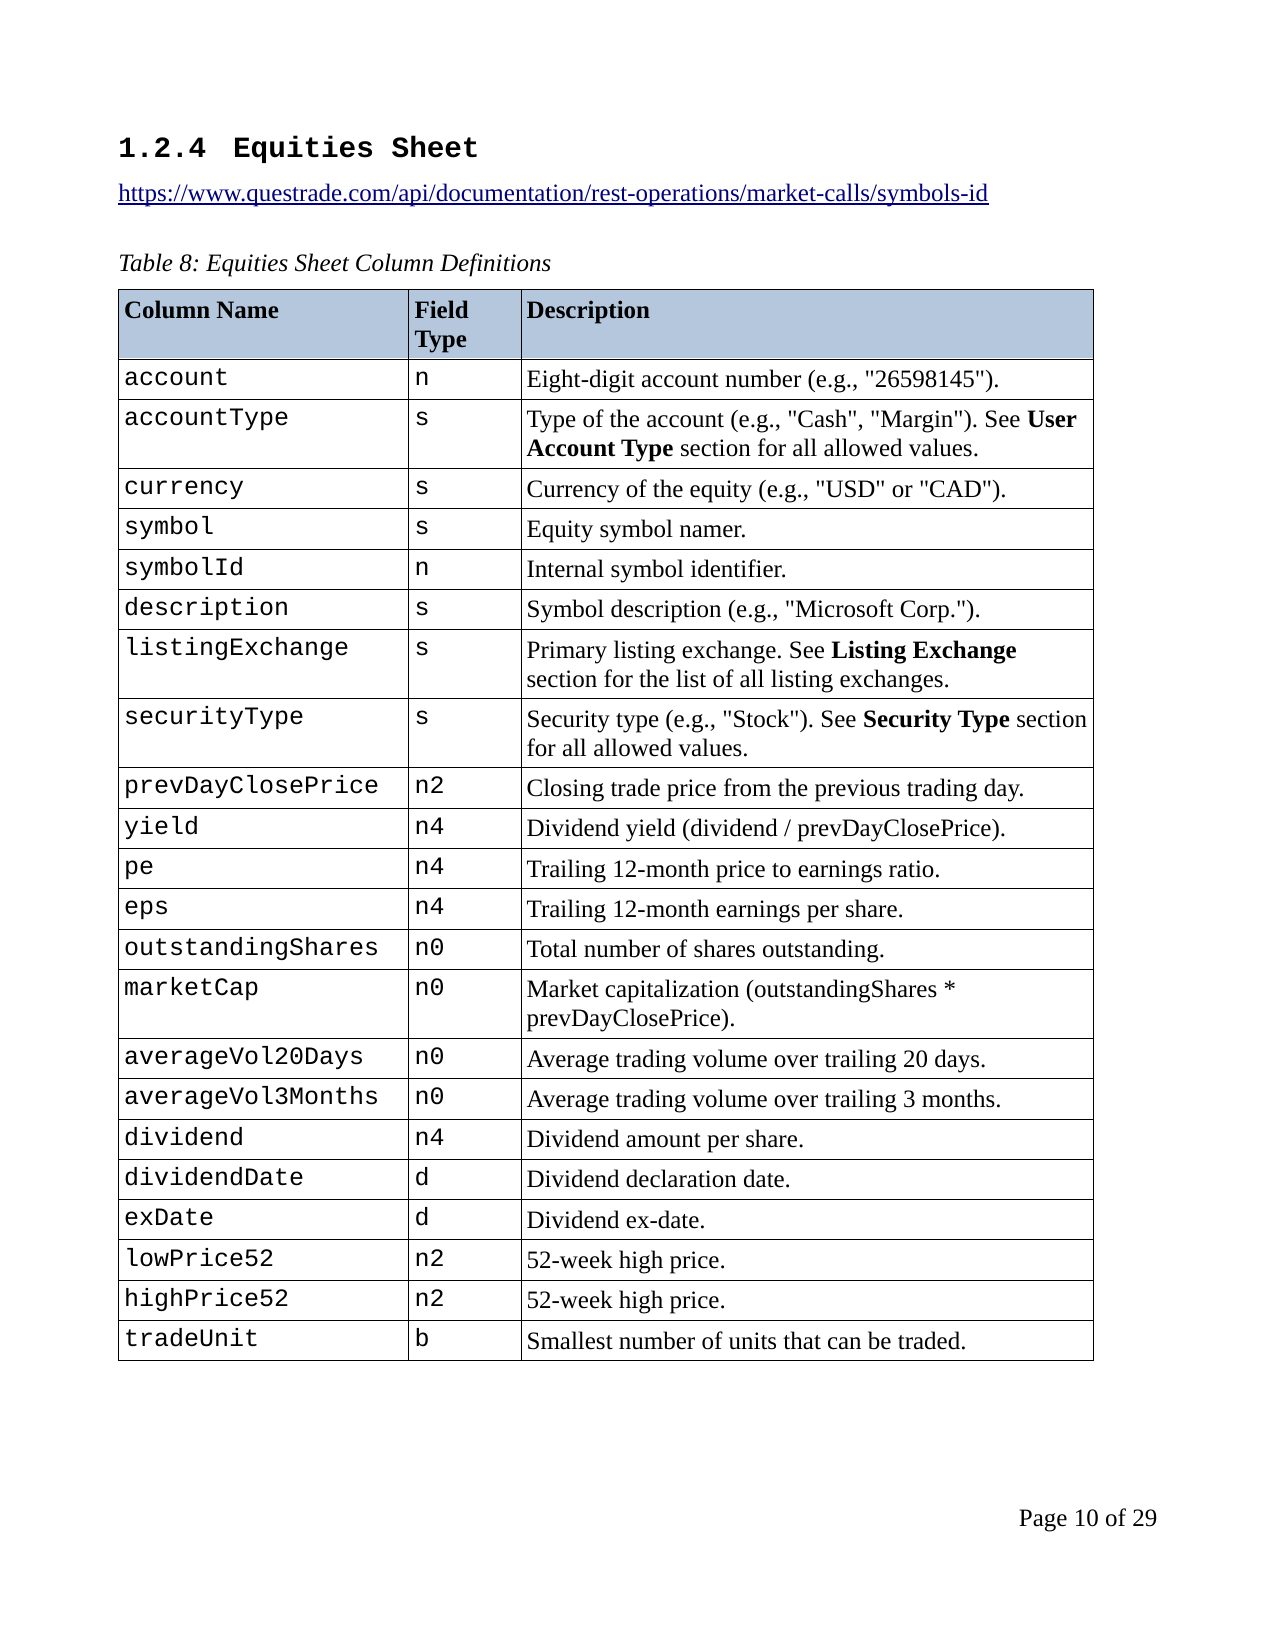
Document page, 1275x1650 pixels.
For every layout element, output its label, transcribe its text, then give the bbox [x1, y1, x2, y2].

table_cell Type of the account (e.g., "Cash", "Margin"). See User Account Type section for all allowed values. [522, 400, 1093, 468]
table_cell Internal symbol identifier. [522, 550, 1093, 589]
table_cell n2 [409, 1281, 521, 1320]
table_cell Eight-digit account number (e.g., "26598145"). [522, 360, 1093, 399]
table_cell exDate [119, 1200, 408, 1239]
table_cell 52-week high price. [522, 1240, 1093, 1280]
table_cell Trailing 12-month price to earnings ratio. [522, 849, 1093, 888]
table_cell Closing trade price from the previous trading day. [522, 768, 1093, 807]
table_cell averageVol3Months [119, 1079, 408, 1118]
table_cell n0 [409, 1079, 521, 1118]
table_cell dividend [119, 1120, 408, 1159]
table_cell 52-week high price. [522, 1281, 1093, 1320]
table_cell Dividend declaration date. [522, 1160, 1093, 1199]
text Table 8: Equities Sheet Column Definitions [118, 248, 1157, 277]
table_cell Smallest number of units that can be traded. [522, 1321, 1093, 1360]
table_cell s [409, 590, 521, 629]
table_cell pe [119, 849, 408, 888]
table_cell Total number of shares outstanding. [522, 930, 1093, 969]
table_header Column Name [119, 290, 408, 358]
table_cell yield [119, 809, 408, 848]
subtitle 1.2.4 Equities Sheet [118, 133, 1157, 166]
table_cell outstandingShares [119, 930, 408, 969]
table_cell n2 [409, 768, 521, 807]
table_header Field Type [409, 290, 521, 358]
table_cell s [409, 509, 521, 548]
table_cell Dividend ex-date. [522, 1200, 1093, 1239]
table_cell tradeUnit [119, 1321, 408, 1360]
table_cell Dividend yield (dividend / prevDayClosePrice). [522, 809, 1093, 848]
table_cell n0 [409, 1039, 521, 1078]
table_cell d [409, 1200, 521, 1239]
table_cell Currency of the equity (e.g., "USD" or "CAD"). [522, 469, 1093, 508]
table_cell Average trading volume over trailing 3 months. [522, 1079, 1093, 1118]
table_cell Trailing 12-month earnings per share. [522, 889, 1093, 928]
table_cell s [409, 469, 521, 508]
table_cell Primary listing exchange. See Listing Exchange section for the list of all listing exchanges. [522, 630, 1093, 698]
table_cell n4 [409, 809, 521, 848]
table_cell Security type (e.g., "Stock"). See Security Type section for all allowed values. [522, 699, 1093, 767]
table_cell Equity symbol namer. [522, 509, 1093, 548]
table_cell securityType [119, 699, 408, 767]
table_cell prevDayClosePrice [119, 768, 408, 807]
table_cell n4 [409, 1120, 521, 1159]
table_cell s [409, 699, 521, 767]
table_cell averageVol20Days [119, 1039, 408, 1078]
table_cell symbolId [119, 550, 408, 589]
table_cell n4 [409, 889, 521, 928]
table_cell s [409, 630, 521, 698]
table_cell highPrice52 [119, 1281, 408, 1320]
table_cell n [409, 360, 521, 399]
table_cell accountType [119, 400, 408, 468]
text https://www.questrade.com/api/documentation/rest-operations/market-calls/symbols-id [118, 178, 1157, 207]
table_cell n [409, 550, 521, 589]
table_cell Symbol description (e.g., "Microsoft Corp."). [522, 590, 1093, 629]
table_cell b [409, 1321, 521, 1360]
table_cell eps [119, 889, 408, 928]
table_cell lowPrice52 [119, 1240, 408, 1280]
table_cell currency [119, 469, 408, 508]
table_cell symbol [119, 509, 408, 548]
table_cell description [119, 590, 408, 629]
table_cell Average trading volume over trailing 20 days. [522, 1039, 1093, 1078]
table_header Description [522, 290, 1093, 358]
table_cell marketCap [119, 970, 408, 1038]
table_cell n0 [409, 970, 521, 1038]
table_cell account [119, 360, 408, 399]
table_cell s [409, 400, 521, 468]
table_cell dividendDate [119, 1160, 408, 1199]
table_cell Market capitalization (outstandingShares * prevDayClosePrice). [522, 970, 1093, 1038]
table_cell Dividend amount per share. [522, 1120, 1093, 1159]
table_cell listingExchange [119, 630, 408, 698]
table_cell d [409, 1160, 521, 1199]
table_cell n2 [409, 1240, 521, 1280]
table_cell n4 [409, 849, 521, 888]
table_cell n0 [409, 930, 521, 969]
